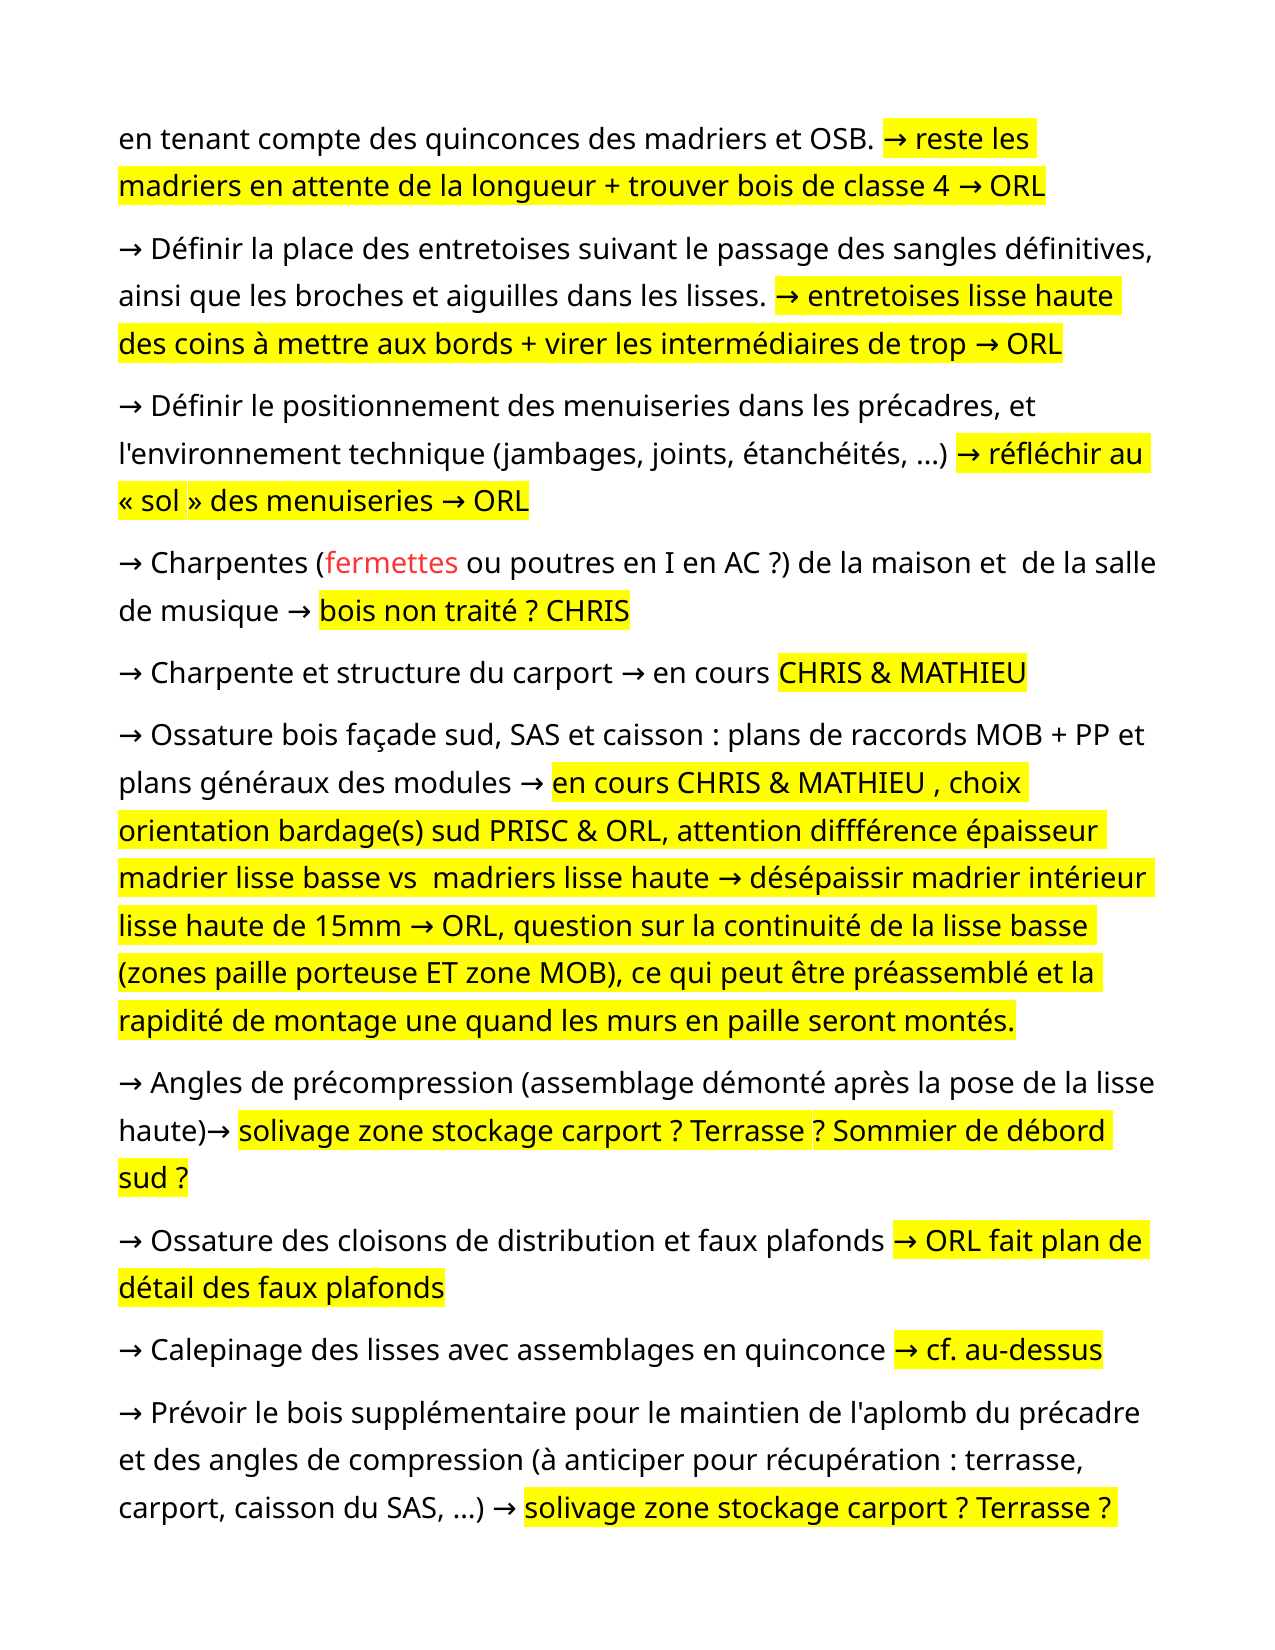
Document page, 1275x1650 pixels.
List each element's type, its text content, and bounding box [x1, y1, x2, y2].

text → Prévoir le bois supplémentaire pour le maintien de l'aplomb du précadre et des angles de compression (à anticiper pour récupération : terrasse, carport, caisson du SAS, …) → solivage zone stockage carport ? Terrasse ? [118, 1392, 1157, 1527]
text en tenant compte des quinconces des madriers et OSB. → reste les madriers en attente de la longueur + trouver bois de classe 4 → ORL [118, 118, 1157, 205]
text → Charpentes (fermettes ou poutres en I en AC ?) de la maison et de la salle de musique → bois non traité ? CHRIS [118, 543, 1157, 630]
text → Définir le positionnement des menuiseries dans les précadres, et l'environnement technique (jambages, joints, étanchéités, …) → réfléchir au « sol » des menuiseries → ORL [118, 385, 1157, 520]
text → Calepinage des lisses avec assemblages en quinconce → cf. au-dessus [118, 1330, 1157, 1369]
text → Ossature bois façade sud, SAS et caisson : plans de raccords MOB + PP et plans généraux des modules → en cours CHRIS & MATHIEU , choix orientation bardage(s) sud PRISC & ORL, attention diffférence épaisseur madrier lisse basse vs madriers lisse haute → désépaissir madrier intérieur lisse haute de 15mm → ORL, question sur la continuité de la lisse basse (zones paille porteuse ET zone MOB), ce qui peut être préassemblé et la rapidité de montage une quand les murs en paille seront montés. [118, 715, 1157, 1040]
text → Définir la place des entretoises suivant le passage des sangles définitives, ainsi que les broches et aiguilles dans les lisses. → entretoises lisse haute des coins à mettre aux bords + virer les intermédiaires de trop → ORL [118, 228, 1157, 363]
text → Charpente et structure du carport → en cours CHRIS & MATHIEU [118, 652, 1157, 692]
text → Angles de précompression (assemblage démonté après la pose de la lisse haute)→ solivage zone stockage carport ? Terrasse ? Sommier de débord sud ? [118, 1062, 1157, 1197]
text → Ossature des cloisons de distribution et faux plafonds → ORL fait plan de détail des faux plafonds [118, 1220, 1157, 1307]
